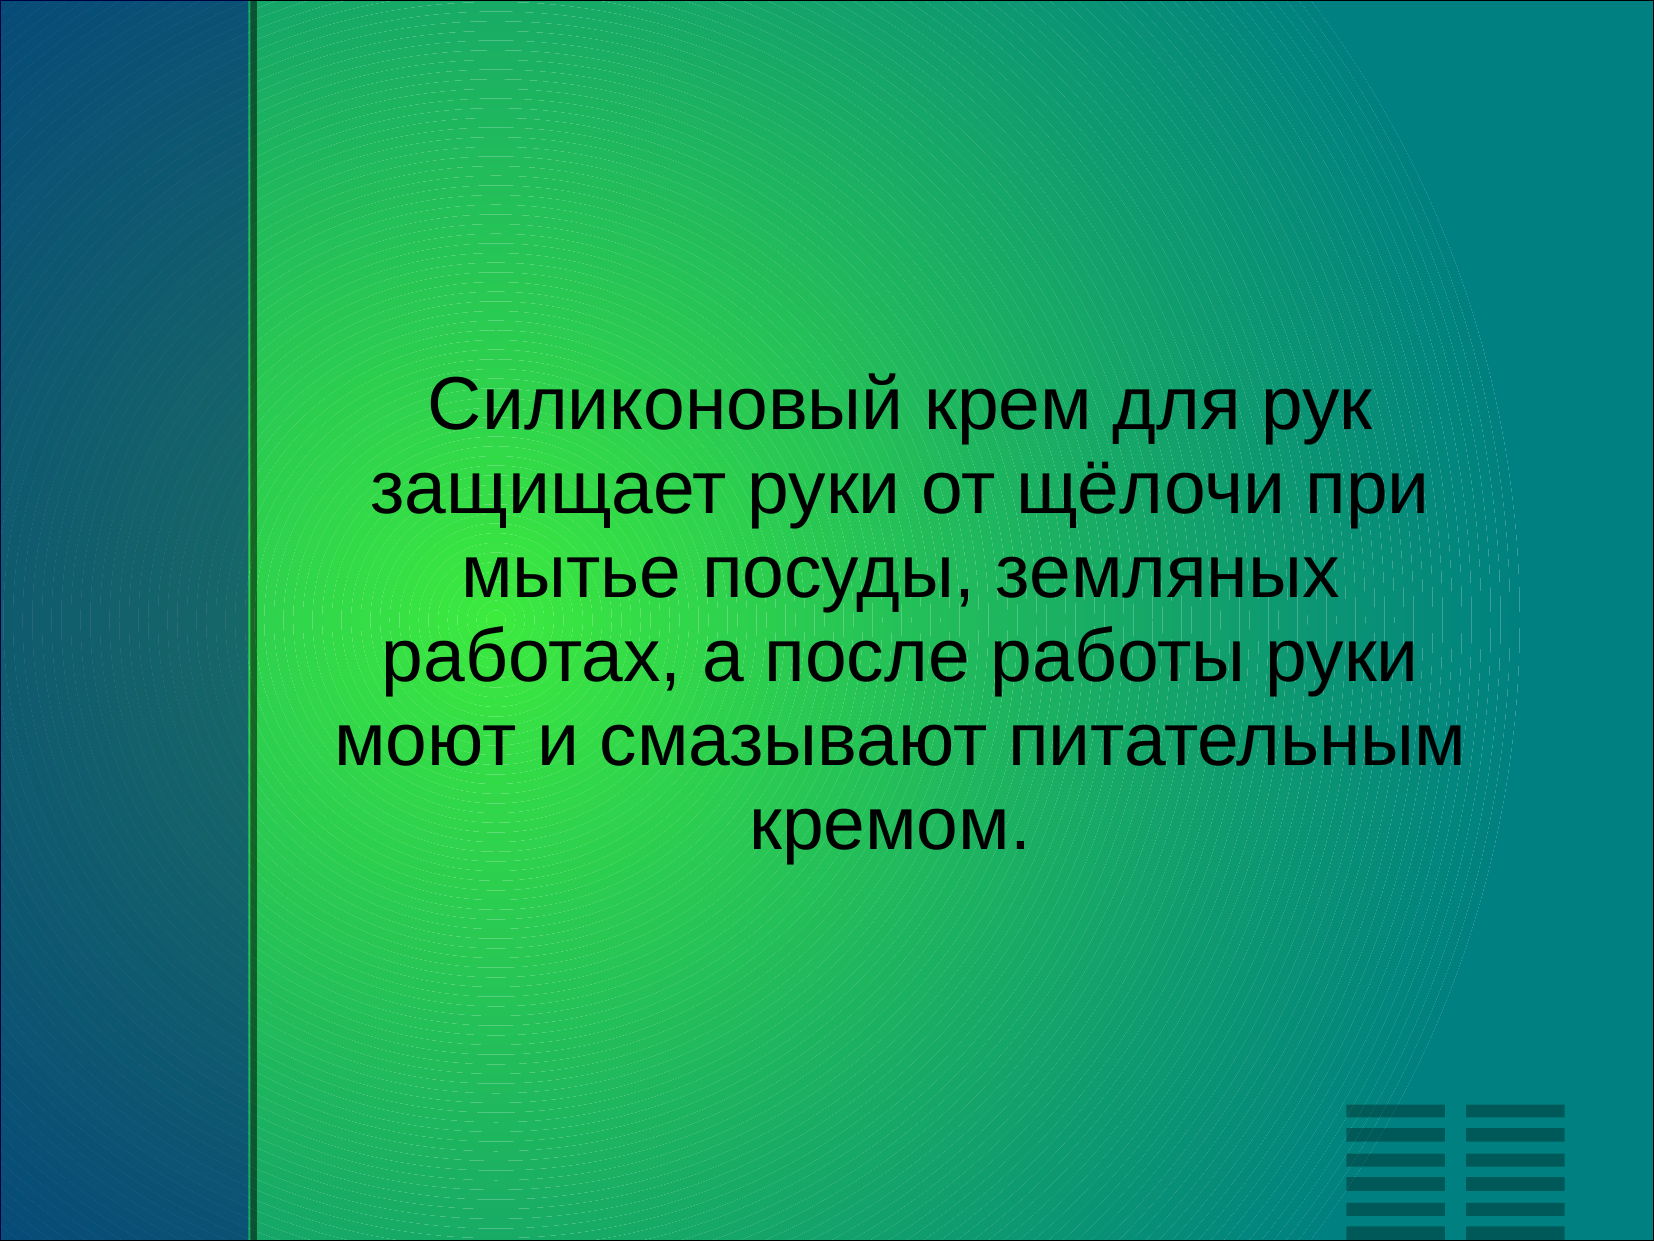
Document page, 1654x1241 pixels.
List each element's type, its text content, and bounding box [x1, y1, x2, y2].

text_box Силиконовый крем для рук защищает руки от щёлочи при мытье посуды, земляных работах, а после работы руки моют и смазывают питательным кремом. [295, 354, 1506, 916]
